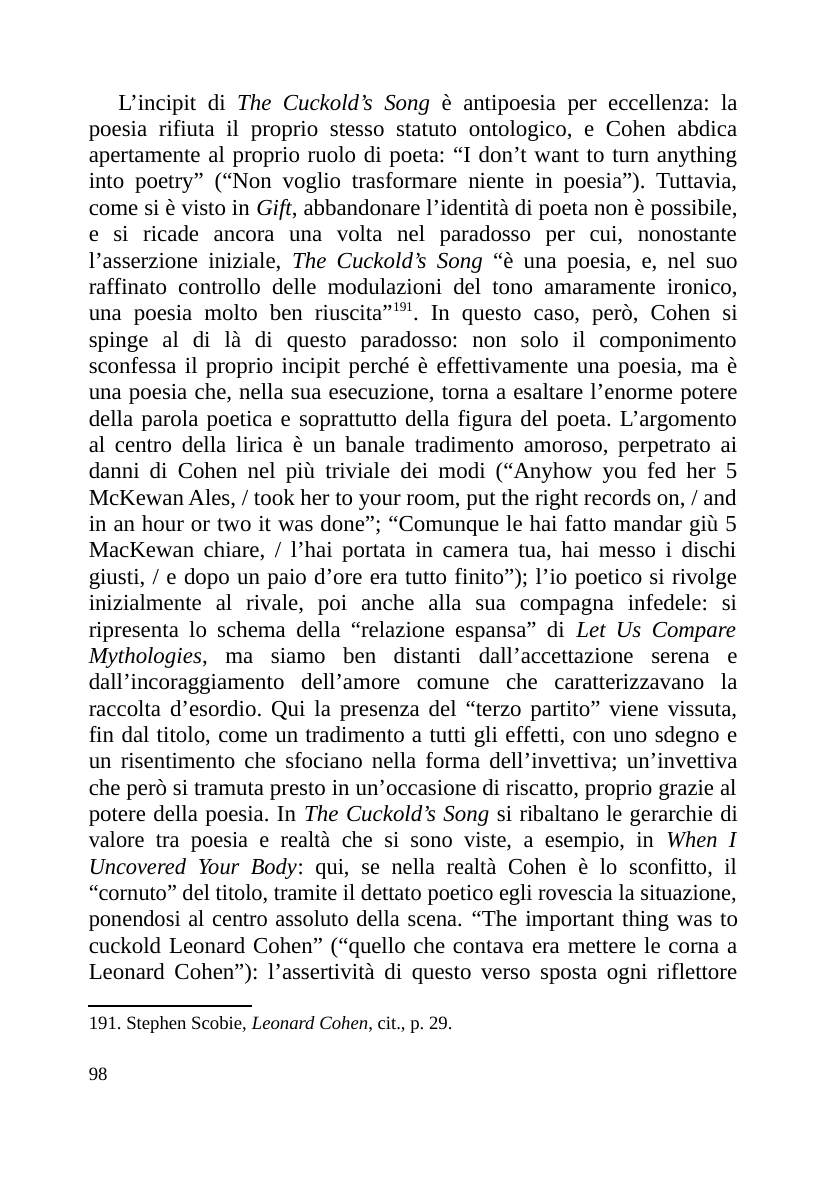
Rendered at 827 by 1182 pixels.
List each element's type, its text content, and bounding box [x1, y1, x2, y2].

text Stephen Scobie, Leonard Cohen, cit., p. 29. [88, 1012, 738, 1034]
text L’incipit di The Cuckold’s Song è antipoesia per eccellenza: la poesia rifiuta il proprio stesso statuto ontologico, e Cohen abdica apertamente al proprio ruolo di poeta: “I don’t want to turn anything into poetry” (“Non voglio trasformare niente in poesia”). Tuttavia, come si è visto in Gift, abbandonare l’identità di poeta non è possibile, e si ricade ancora una volta nel paradosso per cui, nonostante l’asserzione iniziale, The Cuckold’s Song “è una poesia, e, nel suo raffinato controllo delle modulazioni del tono amaramente ironico, una poesia molto ben riuscita”. In questo caso, però, Cohen si spinge al di là di questo paradosso: non solo il componimento sconfessa il proprio incipit perché è effettivamente una poesia, ma è una poesia che, nella sua esecuzione, torna a esaltare l’enorme potere della parola poetica e soprattutto della figura del poeta. L’argomento al centro della lirica è un banale tradimento amoroso, perpetrato ai danni di Cohen nel più triviale dei modi (“Anyhow you fed her 5 McKewan Ales, / took her to your room, put the right records on, / and in an hour or two it was done”; “Comunque le hai fatto mandar giù 5 MacKewan chiare, / l’hai portata in camera tua, hai messo i dischi giusti, / e dopo un paio d’ore era tutto finito”); l’io poetico si rivolge inizialmente al rivale, poi anche alla sua compagna infedele: si ripresenta lo schema della “relazione espansa” di Let Us Compare Mythologies, ma siamo ben distanti dall’accettazione serena e dall’incoraggiamento dell’amore comune che caratterizzavano la raccolta d’esordio. Qui la presenza del “terzo partito” viene vissuta, fin dal titolo, come un tradimento a tutti gli effetti, con uno sdegno e un risentimento che sfociano nella forma dell’invettiva; un’invettiva che però si tramuta presto in un’occasione di riscatto, proprio grazie al potere della poesia. In The Cuckold’s Song si ribaltano le gerarchie di valore tra poesia e realtà che si sono viste, a esempio, in When I Uncovered Your Body: qui, se nella realtà Cohen è lo sconfitto, il “cornuto” del titolo, tramite il dettato poetico egli rovescia la situazione, ponendosi al centro assoluto della scena. “The important thing was to cuckold Leonard Cohen” (“quello che contava era mettere le corna a Leonard Cohen”): l’assertività di questo verso sposta ogni riflettore [88, 88, 738, 984]
